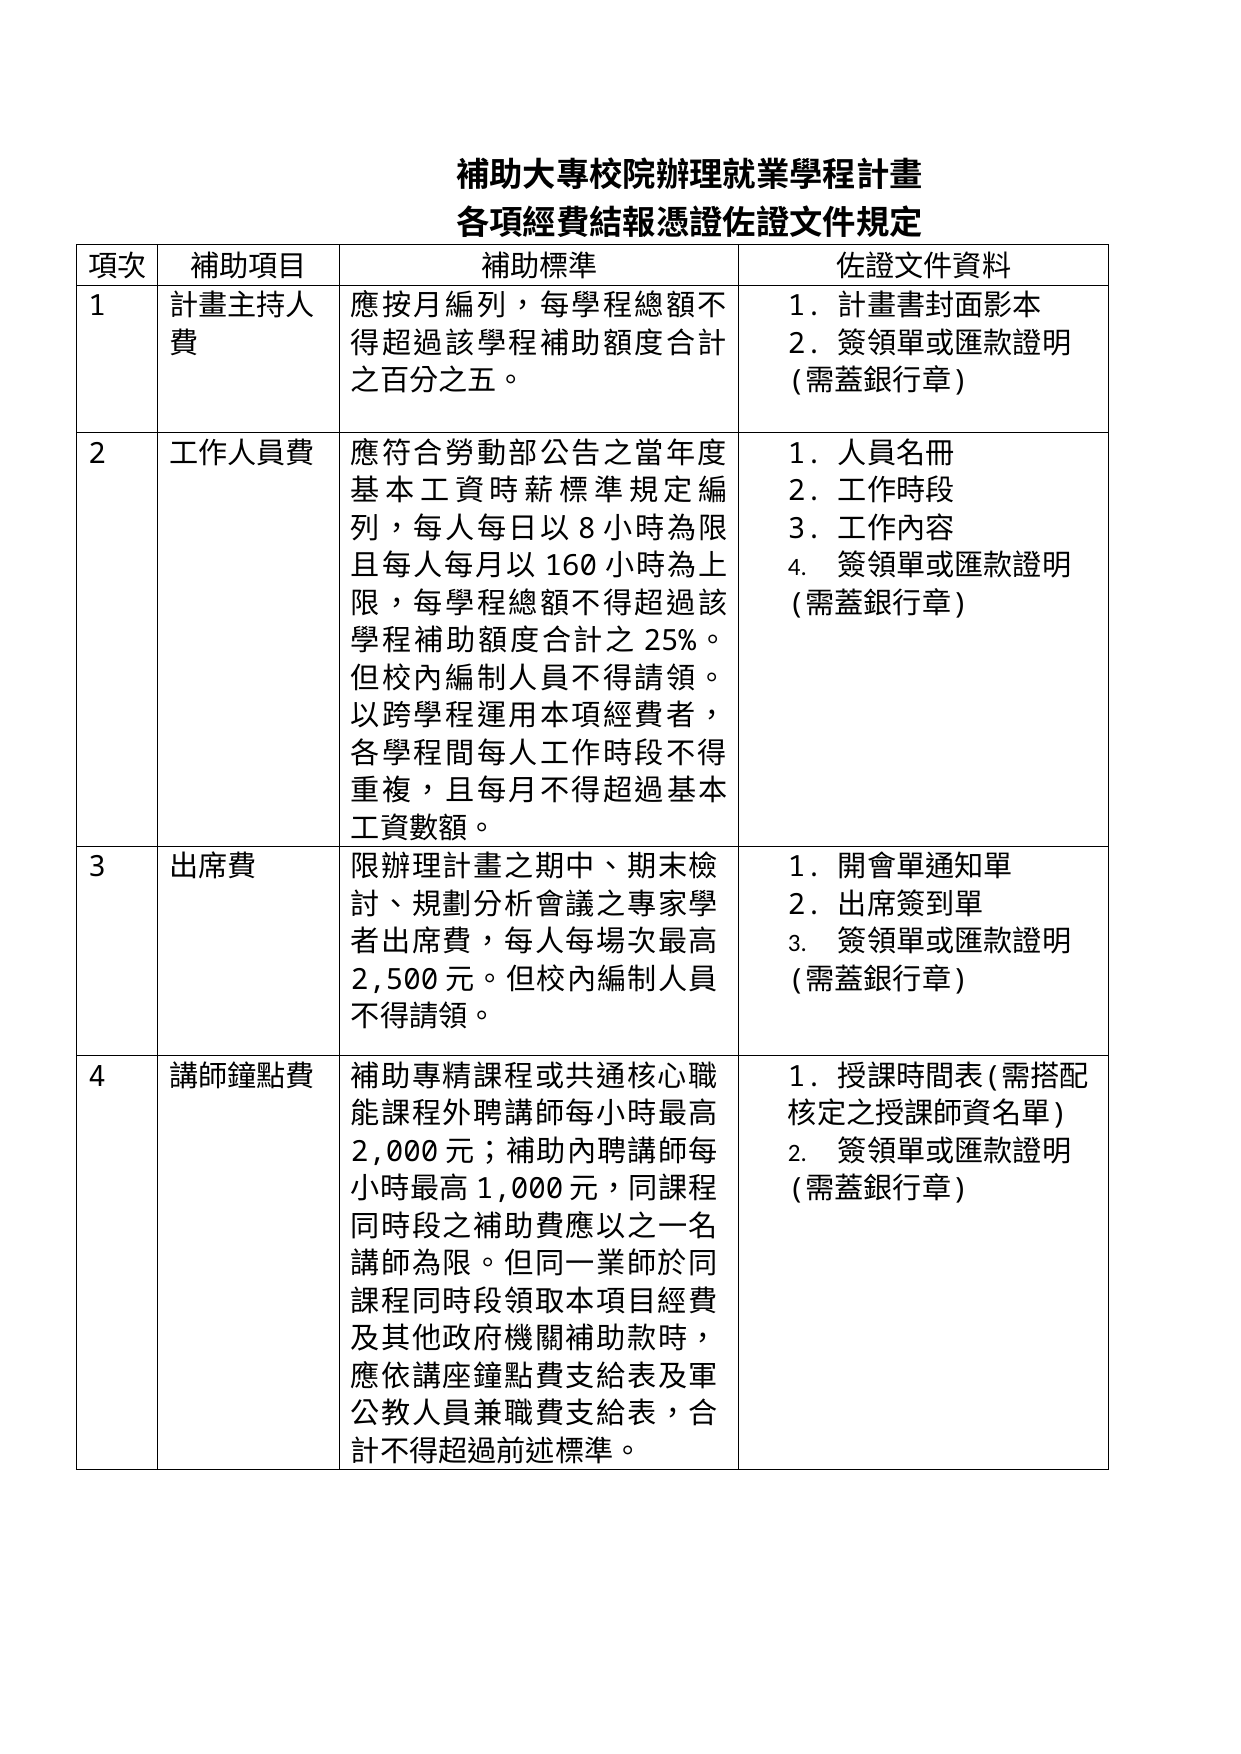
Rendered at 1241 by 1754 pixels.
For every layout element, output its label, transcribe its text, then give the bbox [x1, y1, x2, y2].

table_cell 計畫書封面影本 簽領單或匯款證明(需蓋銀行章) [739, 286, 1108, 432]
table_cell 工作人員費 [158, 433, 339, 846]
table_cell 應符合勞動部公告之當年度基本工資時薪標準規定編列，每人每日以8小時為限且每人每月以160小時為上限，每學程總額不得超過該學程補助額度合計之25%。但校內編制人員不得請領。以跨學程運用本項經費者，各學程間每人工作時段不得重複，且每月不得超過基本工資數額。 [340, 433, 738, 846]
table_cell 1 [77, 286, 157, 432]
table_cell 補助專精課程或共通核心職能課程外聘講師每小時最高2,000元；補助內聘講師每小時最高1,000元，同課程同時段之補助費應以之一名講師為限。但同一業師於同課程同時段領取本項目經費及其他政府機關補助款時，應依講座鐘點費支給表及軍公教人員兼職費支給表，合計不得超過前述標準。 [340, 1056, 738, 1469]
table_cell 2 [77, 433, 157, 846]
table_header 項次 [77, 245, 157, 285]
table_cell 限辦理計畫之期中、期末檢討、規劃分析會議之專家學者出席費，每人每場次最高2,500元。但校內編制人員不得請領。 [340, 847, 738, 1055]
table_header 補助標準 [340, 245, 738, 285]
table_cell 應按月編列，每學程總額不得超過該學程補助額度合計之百分之五。 [340, 286, 738, 432]
table_cell 開會單通知單 出席簽到單 簽領單或匯款證明(需蓋銀行章) [739, 847, 1108, 1055]
table_header 補助項目 [158, 245, 339, 285]
table_cell 計畫主持人費 [158, 286, 339, 432]
table_cell 講師鐘點費 [158, 1056, 339, 1469]
text 補助大專校院辦理就業學程計畫 [148, 148, 1231, 196]
table_cell 4 [77, 1056, 157, 1469]
table_cell 3 [77, 847, 157, 1055]
table_header 佐證文件資料 [739, 245, 1108, 285]
text 各項經費結報憑證佐證文件規定 [148, 196, 1231, 244]
table_cell 人員名冊 工作時段 工作內容 簽領單或匯款證明(需蓋銀行章) [739, 433, 1108, 846]
table_cell 出席費 [158, 847, 339, 1055]
table_cell 授課時間表(需搭配核定之授課師資名單) 簽領單或匯款證明(需蓋銀行章) [739, 1056, 1108, 1469]
